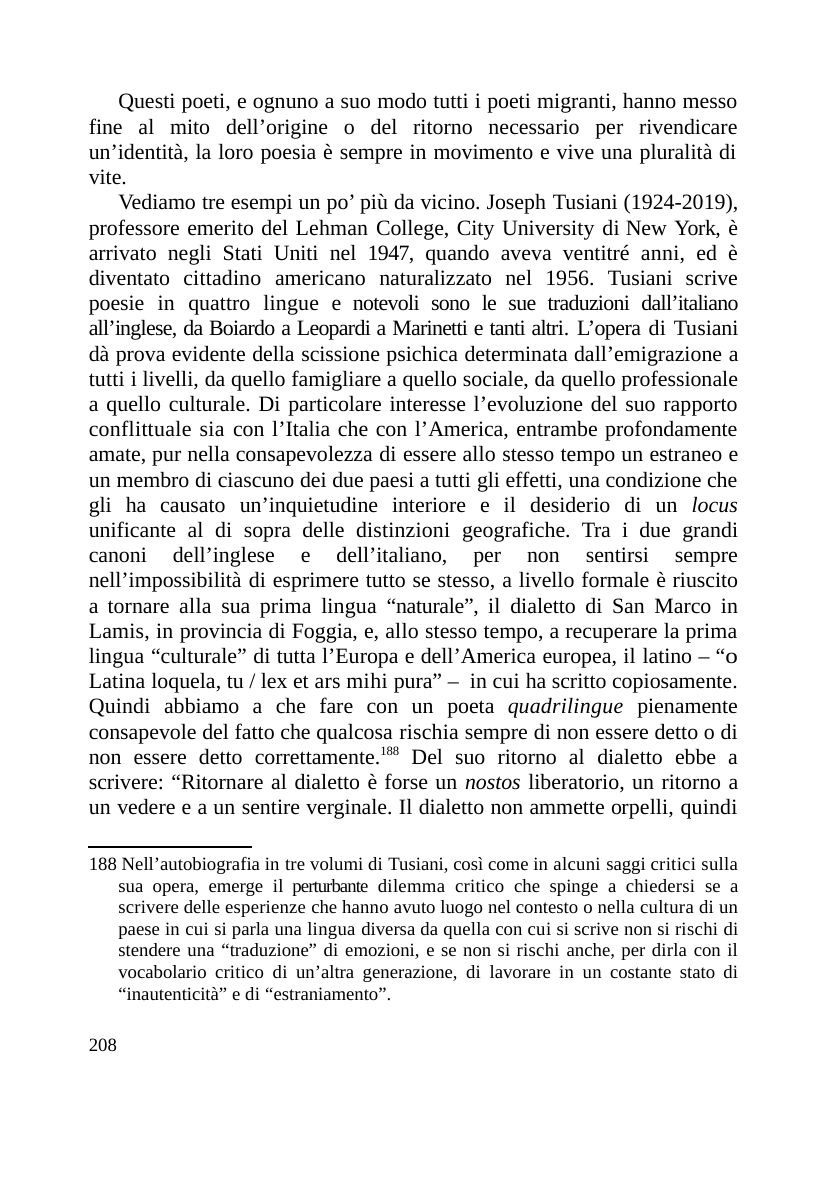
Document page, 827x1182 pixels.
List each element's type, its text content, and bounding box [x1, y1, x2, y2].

text Nell’autobiografia in tre volumi di Tusiani, così come in alcuni saggi critici sulla sua opera, emerge il perturbante dilemma critico che spinge a chiedersi se a scrivere delle esperienze che hanno avuto luogo nel contesto o nella cultura di un paese in cui si parla una lingua diversa da quella con cui si scrive non si rischi di stendere una “traduzione” di emozioni, e se non si rischi anche, per dirla con il vocabolario critico di un’altra generazione, di lavorare in un costante stato di “inautenticità” e di “estraniamento”. [88, 853, 738, 1004]
text Vediamo tre esempi un po’ più da vicino. Joseph Tusiani (1924-2019), professore emerito del Lehman College, City University di New York, è arrivato negli Stati Uniti nel 1947, quando aveva ventitré anni, ed è diventato cittadino americano naturalizzato nel 1956. Tusiani scrive poesie in quattro lingue e notevoli sono le sue traduzioni dall’italiano all’inglese, da Boiardo a Leopardi a Marinetti e tanti altri. L’opera di Tusiani dà prova evidente della scissione psichica determinata dall’emigrazione a tutti i livelli, da quello famigliare a quello sociale, da quello professionale a quello culturale. Di particolare interesse l’evoluzione del suo rapporto conflittuale sia con l’Italia che con l’America, entrambe profondamente amate, pur nella consapevolezza di essere allo stesso tempo un estraneo e un membro di ciascuno dei due paesi a tutti gli effetti, una condizione che gli ha causato un’inquietudine interiore e il desiderio di un locus unificante al di sopra delle distinzioni geografiche. Tra i due grandi canoni dell’inglese e dell’italiano, per non sentirsi sempre nell’impossibilità di esprimere tutto se stesso, a livello formale è riuscito a tornare alla sua prima lingua “naturale”, il dialetto di San Marco in Lamis, in provincia di Foggia, e, allo stesso tempo, a recuperare la prima lingua “culturale” di tutta l’Europa e dell’America europea, il latino – “o Latina loquela, tu / lex et ars mihi pura” – in cui ha scritto copiosamente. Quindi abbiamo a che fare con un poeta quadrilingue pienamente consapevole del fatto che qualcosa rischia sempre di non essere detto o di non essere detto correttamente. Del suo ritorno al dialetto ebbe a scrivere: “Ritornare al dialetto è forse un nostos liberatorio, un ritorno a un vedere e a un sentire verginale. Il dialetto non ammette orpelli, quindi [88, 189, 738, 819]
text Questi poeti, e ognuno a suo modo tutti i poeti migranti, hanno messo fine al mito dell’origine o del ritorno necessario per rivendicare un’identità, la loro poesia è sempre in movimento e vive una pluralità di vite. [88, 88, 738, 189]
